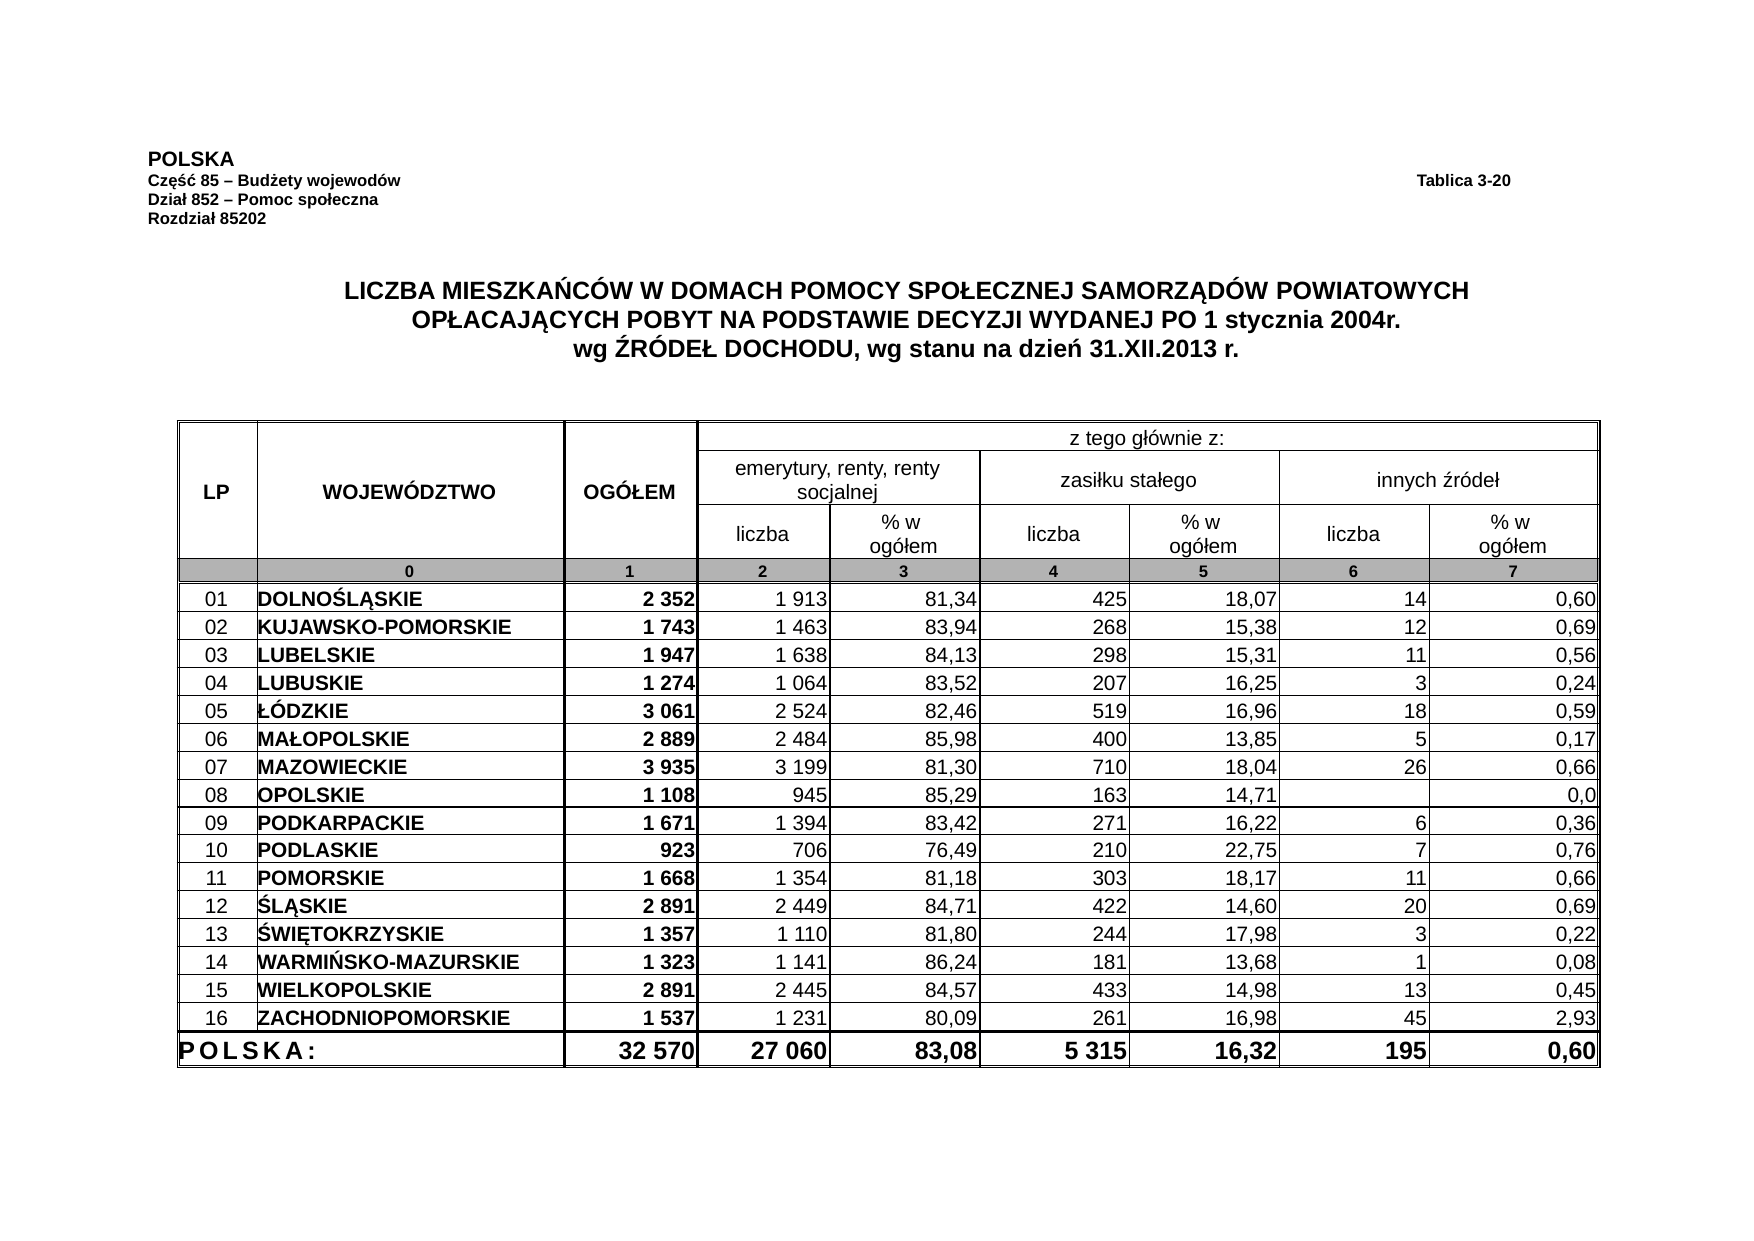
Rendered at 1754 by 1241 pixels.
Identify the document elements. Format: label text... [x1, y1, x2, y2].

table_cell 1 668 [566, 863, 696, 890]
table_cell 16,25 [1130, 668, 1279, 695]
table_cell 82,46 [831, 696, 979, 723]
table_cell 2 891 [566, 891, 696, 918]
table_cell 11 [180, 863, 257, 890]
table_cell 13 [180, 919, 257, 946]
subtitle wg ŹRÓDEŁ DOCHODU, wg stanu na dzień 31.XII.2013 r. [148, 334, 1665, 362]
table_cell 4 [981, 559, 1129, 581]
table_cell 3 199 [699, 752, 829, 778]
table_cell 22,75 [1130, 835, 1279, 862]
table_cell % w ogółem [1130, 505, 1279, 558]
table_cell ŁÓDZKIE [258, 696, 563, 723]
subtitle OPŁACAJĄCYCH POBYT NA PODSTAWIE DECYZJI WYDANEJ PO 1 stycznia 2004r. [148, 305, 1665, 334]
table_cell 1 537 [566, 1003, 696, 1030]
table_cell 81,80 [831, 919, 979, 946]
table_cell 84,13 [831, 640, 979, 667]
table_cell 207 [981, 668, 1129, 695]
table_cell 83,52 [831, 668, 979, 695]
table_cell 1 [566, 559, 696, 581]
table_cell 1 394 [699, 808, 829, 834]
table_cell 2 889 [566, 724, 696, 751]
text Część 85 – Budżety wojewodów Tablica 3-20 [148, 171, 1665, 190]
table_cell 83,08 [831, 1033, 979, 1064]
table_cell 16 [180, 1003, 257, 1030]
table_cell liczba [1280, 505, 1429, 558]
text Dział 852 – Pomoc społeczna [148, 190, 1665, 209]
table_cell 0,59 [1430, 696, 1597, 723]
table_cell 02 [180, 612, 257, 639]
table_cell 3 [831, 559, 979, 581]
table_cell 18 [1280, 696, 1429, 723]
table_cell KUJAWSKO-POMORSKIE [258, 612, 563, 639]
table_cell 1 638 [699, 640, 829, 667]
table_header OGÓŁEM [566, 423, 696, 558]
table_cell 261 [981, 1003, 1129, 1030]
table_cell 16,22 [1130, 808, 1279, 834]
table_cell MAŁOPOLSKIE [258, 724, 563, 751]
table_cell 18,07 [1130, 584, 1279, 611]
table_cell 1 671 [566, 808, 696, 834]
table_cell 11 [1280, 863, 1429, 890]
table_cell PODKARPACKIE [258, 808, 563, 834]
table_cell 20 [1280, 891, 1429, 918]
table_cell 271 [981, 808, 1129, 834]
table_cell 84,71 [831, 891, 979, 918]
table_cell 163 [981, 780, 1129, 806]
table_cell 08 [180, 780, 257, 806]
table_cell 0,22 [1430, 919, 1597, 946]
table_cell 0 [258, 559, 563, 581]
table_cell 27 060 [699, 1033, 829, 1064]
table_cell 18,17 [1130, 863, 1279, 890]
table_cell 298 [981, 640, 1129, 667]
table_cell 1 [1280, 947, 1429, 974]
table_cell 76,49 [831, 835, 979, 862]
table_cell 85,29 [831, 780, 979, 806]
table_cell ŚLĄSKIE [258, 891, 563, 918]
table_cell 1 141 [699, 947, 829, 974]
table_cell POMORSKIE [258, 863, 563, 890]
table_cell 0,56 [1430, 640, 1597, 667]
table_cell 0,45 [1430, 975, 1597, 1002]
table_cell 268 [981, 612, 1129, 639]
table_cell 519 [981, 696, 1129, 723]
table_cell 06 [180, 724, 257, 751]
table_cell 6 [1280, 559, 1429, 581]
table_cell 5 315 [981, 1033, 1129, 1064]
table_cell 14,98 [1130, 975, 1279, 1002]
table_cell [1280, 780, 1429, 806]
table_cell WARMIŃSKO-MAZURSKIE [258, 947, 563, 974]
table_cell WIELKOPOLSKIE [258, 975, 563, 1002]
table_cell 01 [180, 584, 257, 611]
table_cell 303 [981, 863, 1129, 890]
table_cell 0,36 [1430, 808, 1597, 834]
text Rozdział 85202 [148, 209, 1665, 228]
table_cell 0,76 [1430, 835, 1597, 862]
table_cell 3 [1280, 919, 1429, 946]
subtitle LICZBA MIESZKAŃCÓW W DOMACH POMOCY SPOŁECZNEJ SAMORZĄDÓW POWIATOWYCH [148, 276, 1665, 305]
table_cell 05 [180, 696, 257, 723]
table_cell 710 [981, 752, 1129, 778]
table_cell 18,04 [1130, 752, 1279, 778]
table_cell 1 108 [566, 780, 696, 806]
table_cell % w ogółem [1430, 505, 1597, 558]
table_cell OPOLSKIE [258, 780, 563, 806]
table_cell 15 [180, 975, 257, 1002]
table_cell 1 354 [699, 863, 829, 890]
table_cell 2,93 [1430, 1003, 1597, 1030]
table_cell 03 [180, 640, 257, 667]
table_cell 80,09 [831, 1003, 979, 1030]
table_cell 16,96 [1130, 696, 1279, 723]
table_cell 14 [1280, 584, 1429, 611]
table_header z tego głównie z: [699, 423, 1597, 450]
table_cell 1 357 [566, 919, 696, 946]
table_cell 422 [981, 891, 1129, 918]
table_cell 3 [1280, 668, 1429, 695]
table_cell LUBUSKIE [258, 668, 563, 695]
table_cell 26 [1280, 752, 1429, 778]
table_cell 1 110 [699, 919, 829, 946]
table_cell 2 [699, 559, 829, 581]
table_cell 16,98 [1130, 1003, 1279, 1030]
table_cell 11 [1280, 640, 1429, 667]
table_cell 83,42 [831, 808, 979, 834]
table_cell 84,57 [831, 975, 979, 1002]
table_cell 81,18 [831, 863, 979, 890]
table_cell 7 [1430, 559, 1597, 581]
table_cell 425 [981, 584, 1129, 611]
table_cell 15,38 [1130, 612, 1279, 639]
table_header LP [180, 423, 257, 558]
table_cell 13,85 [1130, 724, 1279, 751]
table_cell 433 [981, 975, 1129, 1002]
table_cell 81,30 [831, 752, 979, 778]
table_cell 13 [1280, 975, 1429, 1002]
table_cell 09 [180, 808, 257, 834]
table_cell 83,94 [831, 612, 979, 639]
table_cell DOLNOŚLĄSKIE [258, 584, 563, 611]
table_cell 07 [180, 752, 257, 778]
table_cell 85,98 [831, 724, 979, 751]
table_cell 6 [1280, 808, 1429, 834]
table_cell 2 445 [699, 975, 829, 1002]
table_cell 45 [1280, 1003, 1429, 1030]
table_cell 81,34 [831, 584, 979, 611]
table_cell 2 524 [699, 696, 829, 723]
table_cell MAZOWIECKIE [258, 752, 563, 778]
table_cell 15,31 [1130, 640, 1279, 667]
table_cell 0,60 [1430, 1033, 1597, 1064]
table_cell 0,24 [1430, 668, 1597, 695]
table_cell 0,17 [1430, 724, 1597, 751]
table_cell 04 [180, 668, 257, 695]
table_header WOJEWÓDZTWO [258, 423, 563, 558]
table_cell 1 064 [699, 668, 829, 695]
table_cell 14 [180, 947, 257, 974]
table_cell liczba [981, 505, 1129, 558]
table_cell 2 352 [566, 584, 696, 611]
table_cell 400 [981, 724, 1129, 751]
table_cell ŚWIĘTOKRZYSKIE [258, 919, 563, 946]
table_cell 0,60 [1430, 584, 1597, 611]
table_cell 0,69 [1430, 891, 1597, 918]
table_cell 0,08 [1430, 947, 1597, 974]
table_cell 2 449 [699, 891, 829, 918]
table_cell zasiłku stałego [981, 451, 1279, 504]
table_cell 923 [566, 835, 696, 862]
table_cell 86,24 [831, 947, 979, 974]
table_cell 14,71 [1130, 780, 1279, 806]
table_cell [180, 559, 257, 581]
table_cell 1 913 [699, 584, 829, 611]
table_cell LUBELSKIE [258, 640, 563, 667]
table_cell 1 274 [566, 668, 696, 695]
table_cell 13,68 [1130, 947, 1279, 974]
table_cell innych źródeł [1280, 451, 1597, 504]
table_cell 195 [1280, 1033, 1429, 1064]
table_cell 17,98 [1130, 919, 1279, 946]
table_cell 12 [1280, 612, 1429, 639]
table_cell 0,66 [1430, 752, 1597, 778]
table_cell 3 061 [566, 696, 696, 723]
table_cell 10 [180, 835, 257, 862]
table_cell 16,32 [1130, 1033, 1279, 1064]
table_cell 1 743 [566, 612, 696, 639]
table_cell 181 [981, 947, 1129, 974]
table_cell % w ogółem [831, 505, 979, 558]
table_cell 5 [1280, 724, 1429, 751]
table_cell POLSKA: [180, 1033, 563, 1064]
table_cell 945 [699, 780, 829, 806]
table_cell 1 323 [566, 947, 696, 974]
table_cell liczba [699, 505, 829, 558]
table_cell emerytury, renty, renty socjalnej [699, 451, 979, 504]
table_cell 2 484 [699, 724, 829, 751]
text POLSKA [148, 147, 1665, 171]
table_cell ZACHODNIOPOMORSKIE [258, 1003, 563, 1030]
table_cell 0,69 [1430, 612, 1597, 639]
table_cell 244 [981, 919, 1129, 946]
table_cell 210 [981, 835, 1129, 862]
table_cell 2 891 [566, 975, 696, 1002]
table_cell 1 947 [566, 640, 696, 667]
table_cell 0,66 [1430, 863, 1597, 890]
table_cell 706 [699, 835, 829, 862]
table_cell 3 935 [566, 752, 696, 778]
table_cell 1 231 [699, 1003, 829, 1030]
table_cell 1 463 [699, 612, 829, 639]
table_cell PODLASKIE [258, 835, 563, 862]
table_cell 7 [1280, 835, 1429, 862]
table_cell 32 570 [566, 1033, 696, 1064]
table_cell 12 [180, 891, 257, 918]
table_cell 14,60 [1130, 891, 1279, 918]
table_cell 5 [1130, 559, 1279, 581]
table_cell 0,0 [1430, 780, 1597, 806]
